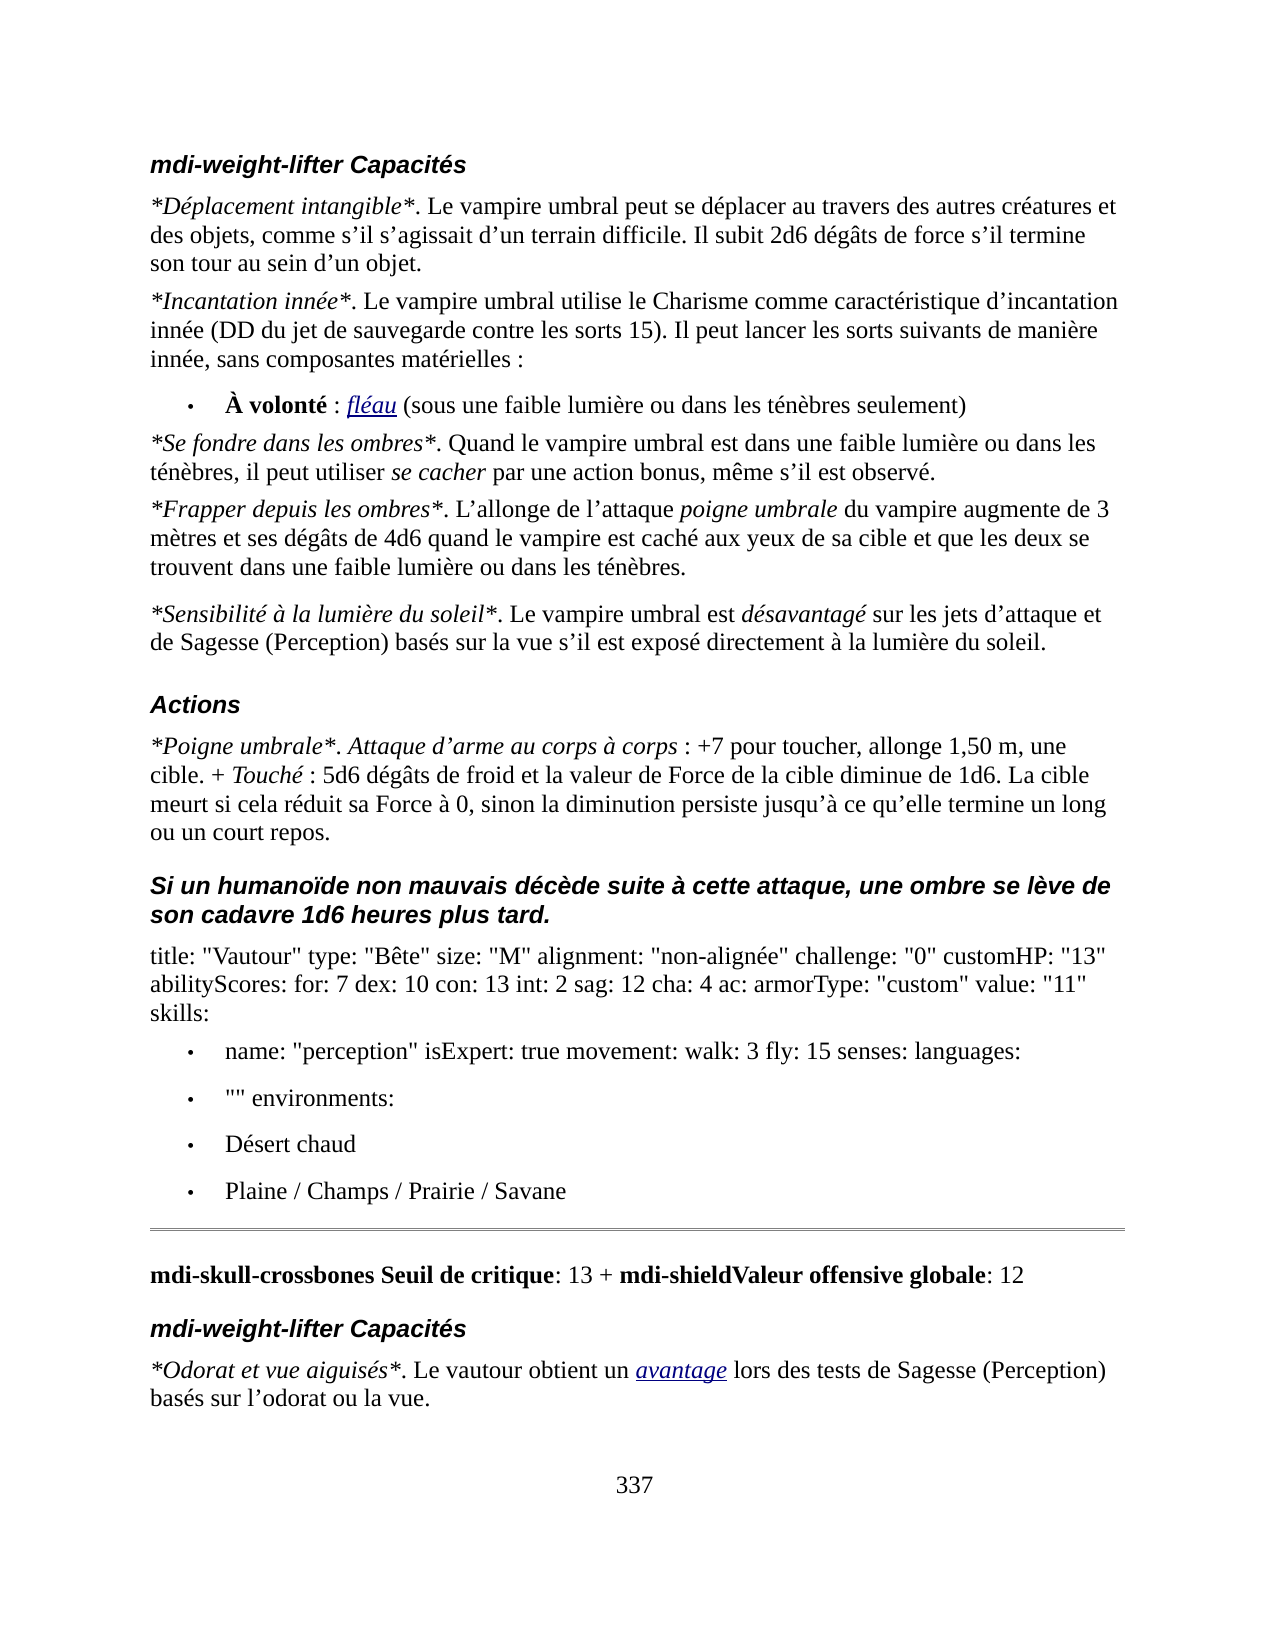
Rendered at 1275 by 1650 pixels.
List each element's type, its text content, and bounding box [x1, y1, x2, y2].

text *Sensibilité à la lumière du soleil*. Le vampire umbral est désavantagé sur les jets d’attaque et de Sagesse (Perception) basés sur la vue s’il est exposé directement à la lumière du soleil. [150, 599, 1125, 656]
subtitle mdi-weight-lifter Capacités [150, 150, 1125, 178]
list name: "perception" isExpert: true movement: walk: 3 fly: 15 senses: languages: [187, 1036, 1125, 1065]
list Plaine / Champs / Prairie / Savane [187, 1176, 1125, 1205]
text *Frapper depuis les ombres*. L’allonge de l’attaque poigne umbrale du vampire augmente de 3 mètres et ses dégâts de 4d6 quand le vampire est caché aux yeux de sa cible et que les deux se trouvent dans une faible lumière ou dans les ténèbres. [150, 494, 1125, 581]
text title: "Vautour" type: "Bête" size: "M" alignment: "non-alignée" challenge: "0" customHP: "13" abilityScores: for: 7 dex: 10 con: 13 int: 2 sag: 12 cha: 4 ac: armorType: "custom" value: "11" skills: [150, 941, 1125, 1027]
list "" environments: [187, 1083, 1125, 1111]
text *Incantation innée*. Le vampire umbral utilise le Charisme comme caractéristique d’incantation innée (DD du jet de sauvegarde contre les sorts 15). Il peut lancer les sorts suivants de manière innée, sans composantes matérielles : [150, 286, 1125, 372]
text *Se fondre dans les ombres*. Quand le vampire umbral est dans une faible lumière ou dans les ténèbres, il peut utiliser se cacher par une action bonus, même s’il est observé. [150, 428, 1125, 486]
text mdi-skull-crossbones Seuil de critique: 13 + mdi-shieldValeur offensive globale: 12 [150, 1260, 1125, 1289]
subtitle Si un humanoïde non mauvais décède suite à cette attaque, une ombre se lève de son cadavre 1d6 heures plus tard. [150, 871, 1125, 928]
text *Déplacement intangible*. Le vampire umbral peut se déplacer au travers des autres créatures et des objets, comme s’il s’agissait d’un terrain difficile. Il subit 2d6 dégâts de force s’il termine son tour au sein d’un objet. [150, 191, 1125, 277]
text *Poigne umbrale*. Attaque d’arme au corps à corps : +7 pour toucher, allonge 1,50 m, une cible. + Touché : 5d6 dégâts de froid et la valeur de Force de la cible diminue de 1d6. La cible meurt si cela réduit sa Force à 0, sinon la diminution persiste jusqu’à ce qu’elle termine un long ou un court repos. [150, 731, 1125, 846]
subtitle mdi-weight-lifter Capacités [150, 1314, 1125, 1342]
list À volonté : fléau (sous une faible lumière ou dans les ténèbres seulement) [187, 390, 1125, 419]
list Désert chaud [187, 1129, 1125, 1158]
text *Odorat et vue aiguisés*. Le vautour obtient un avantage lors des tests de Sagesse (Perception) basés sur l’odorat ou la vue. [150, 1355, 1125, 1412]
subtitle Actions [150, 690, 1125, 719]
